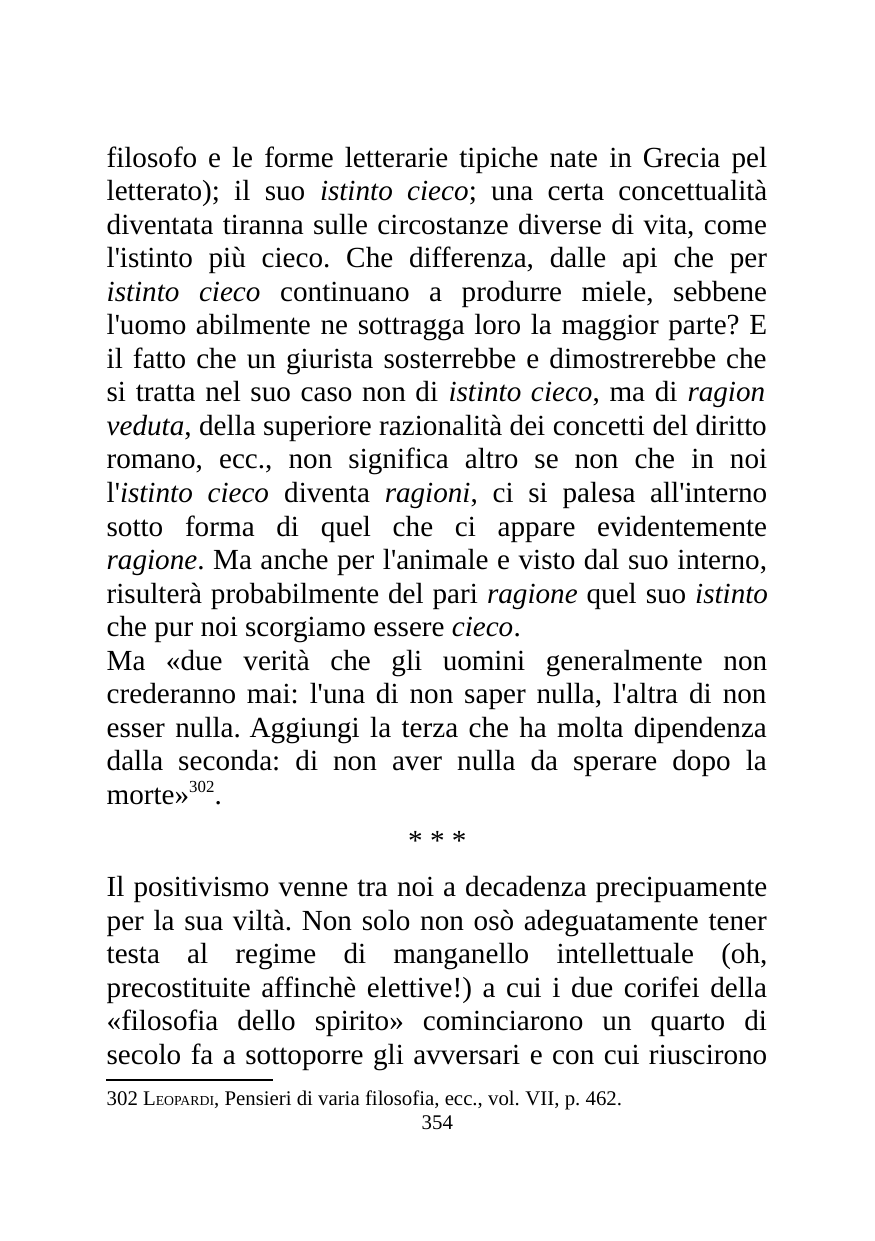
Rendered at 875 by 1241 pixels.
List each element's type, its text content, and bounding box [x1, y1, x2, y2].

text Ma «due verità che gli uomini generalmente non crederanno mai: l'una di non saper nulla, l'altra di non esser nulla. Aggiungi la terza che ha molta dipendenza dalla seconda: di non aver nulla da sperare dopo la morte». [106, 643, 768, 811]
text filosofo e le forme letterarie tipiche nate in Grecia pel letterato); il suo istinto cieco; una certa concettualità diventata tiranna sulle circostanze diverse di vita, come l'istinto più cieco. Che differenza, dalle api che per istinto cieco continuano a produrre miele, sebbene l'uomo abilmente ne sottragga loro la maggior parte? E il fatto che un giurista sosterrebbe e dimostrerebbe che si tratta nel suo caso non di istinto cieco, ma di ragion veduta, della superiore razionalità dei concetti del diritto romano, ecc., non significa altro se non che in noi l'istinto cieco diventa ragioni, ci si palesa all'interno sotto forma di quel che ci appare evidentemente ragione. Ma anche per l'animale e visto dal suo interno, risulterà probabilmente del pari ragione quel suo istinto che pur noi scorgiamo essere cieco. [106, 140, 768, 643]
text Leopardi, Pensieri di varia filosofia, ecc., vol. VII, p. 462. [106, 1086, 768, 1110]
text Il positivismo venne tra noi a decadenza precipuamente per la sua viltà. Non solo non osò adeguatamente tener testa al regime di manganello intellettuale (oh, precostituite affinchè elettive!) a cui i due corifei della «filosofia dello spirito» cominciarono un quarto di secolo fa a sottoporre gli avversari e con cui riuscirono [106, 869, 768, 1070]
text * * * [106, 823, 768, 857]
